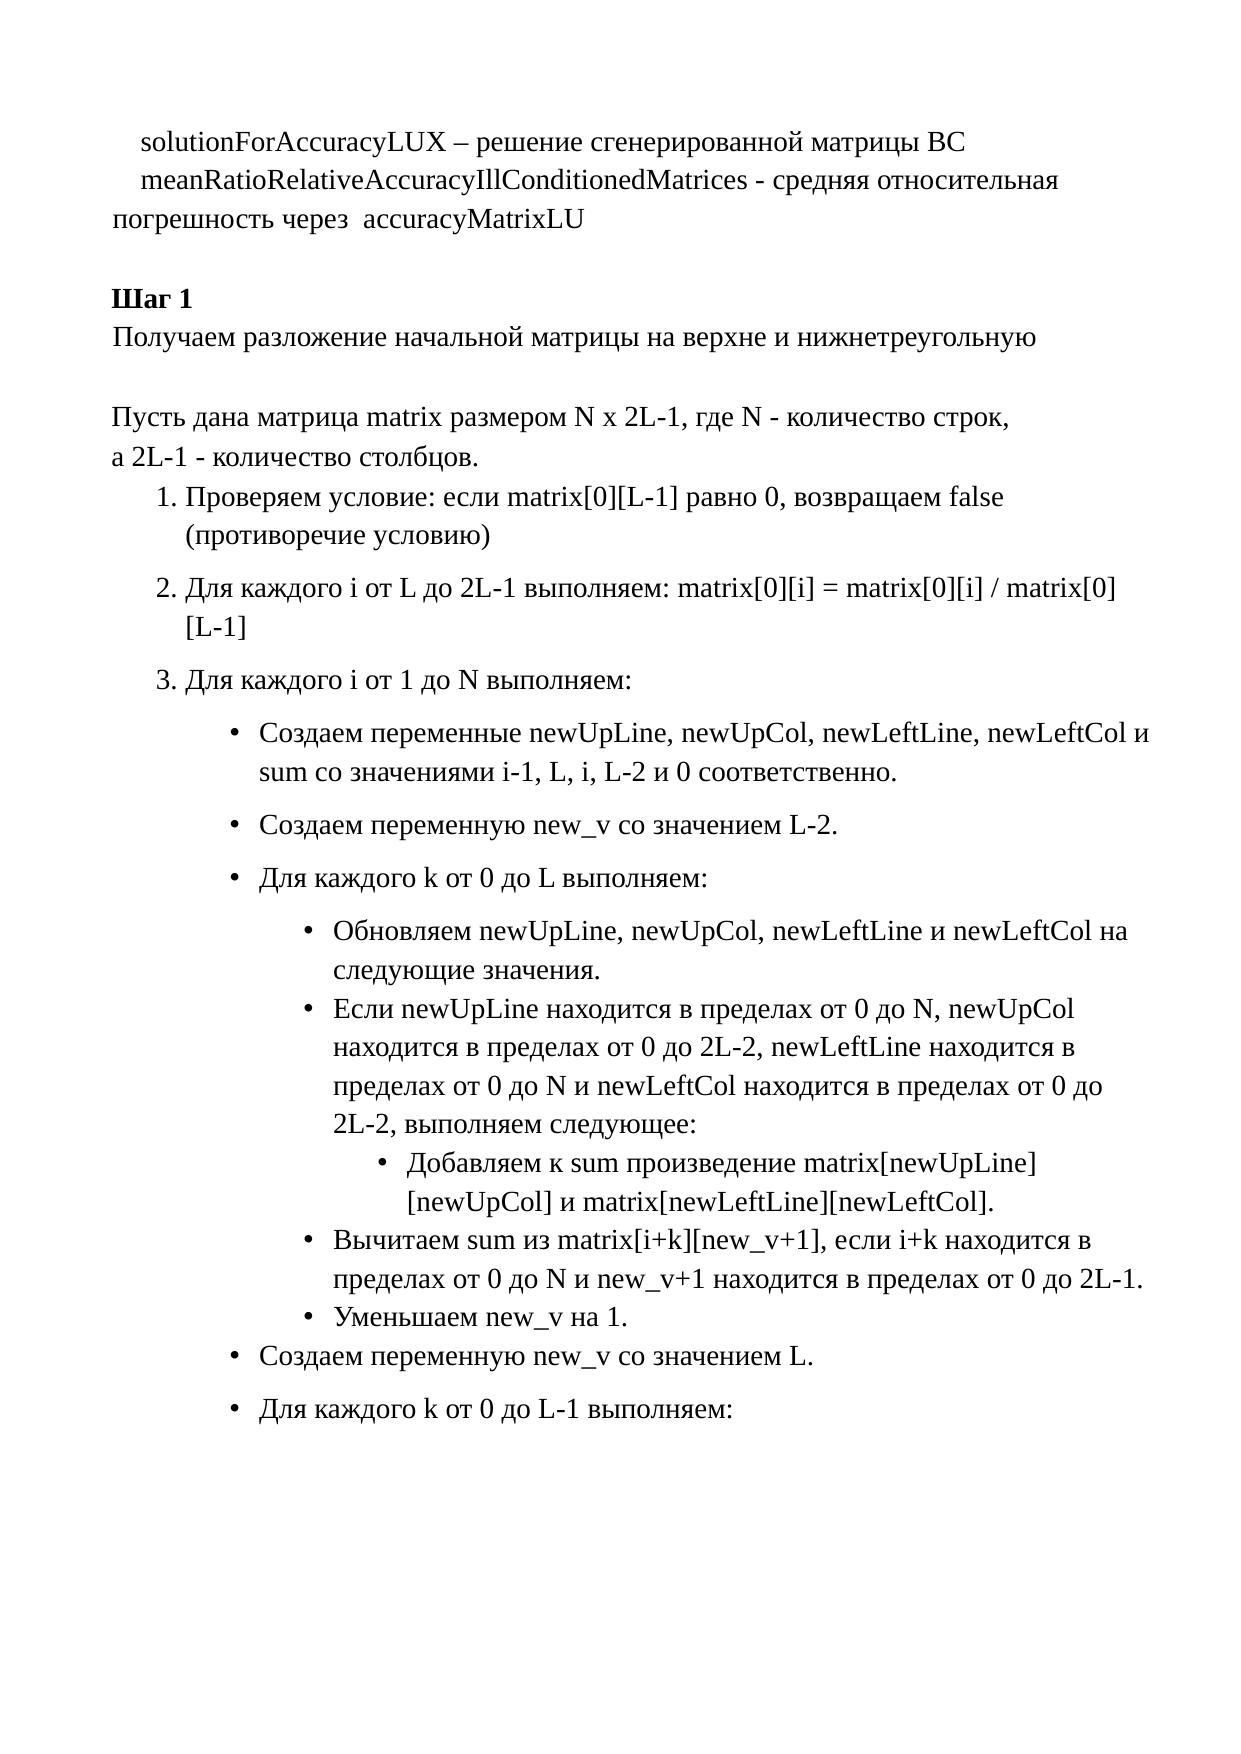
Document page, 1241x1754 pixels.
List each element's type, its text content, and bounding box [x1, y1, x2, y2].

list Для каждого k от 0 до L-1 выполняем: [229, 1391, 1151, 1425]
list Для каждого k от 0 до L выполняем: [229, 860, 1151, 894]
list Если newUpLine находится в пределах от 0 до N, newUpCol находится в пределах от 0 до 2L-2, newLeftLine находится в пределах от 0 до N и newLeftCol находится в пределах от 0 до 2L-2, выполняем следующее: [303, 991, 1151, 1140]
list Проверяем условие: если matrix[0][L-1] равно 0, возвращаем false (противоречие условию) [156, 479, 1151, 551]
text meanRatioRelativeAccuracyIllConditionedMatrices - средняя относительная погрешность через accuracyMatrixLU [111, 162, 1105, 234]
list Создаем переменную new_v со значением L-2. [229, 807, 1151, 841]
list Создаем переменную new_v со значением L. [229, 1338, 1151, 1372]
list Обновляем newUpLine, newUpCol, newLeftLine и newLeftCol на следующие значения. [303, 913, 1151, 986]
list Создаем переменные newUpLine, newUpCol, newLeftLine, newLeftCol и sum со значениями i-1, L, i, L-2 и 0 соответственно. [229, 715, 1151, 787]
list Для каждого i от 1 до N выполняем: [156, 662, 1151, 696]
text а 2L-1 - количество столбцов. [111, 439, 1105, 472]
text solutionForAccuracyLUX – решение сгенерированной матрицы BC [111, 124, 1151, 157]
list Вычитаем sum из matrix[i+k][new_v+1], если i+k находится в пределах от 0 до N и new_v+1 находится в пределах от 0 до 2L-1. [303, 1222, 1151, 1294]
list Уменьшаем new_v на 1. [303, 1299, 1151, 1333]
list Добавляем к sum произведение matrix[newUpLine][newUpCol] и matrix[newLeftLine][newLeftCol]. [377, 1145, 1151, 1217]
list Для каждого i от L до 2L-1 выполняем: matrix[0][i] = matrix[0][i] / matrix[0][L-1] [156, 571, 1151, 643]
text Шаг 1 Получаем разложение начальной матрицы на верхне и нижнетреугольную [111, 281, 1105, 353]
text Пусть дана матрица matrix размером N x 2L-1, где N - количество строк, [111, 399, 1105, 433]
